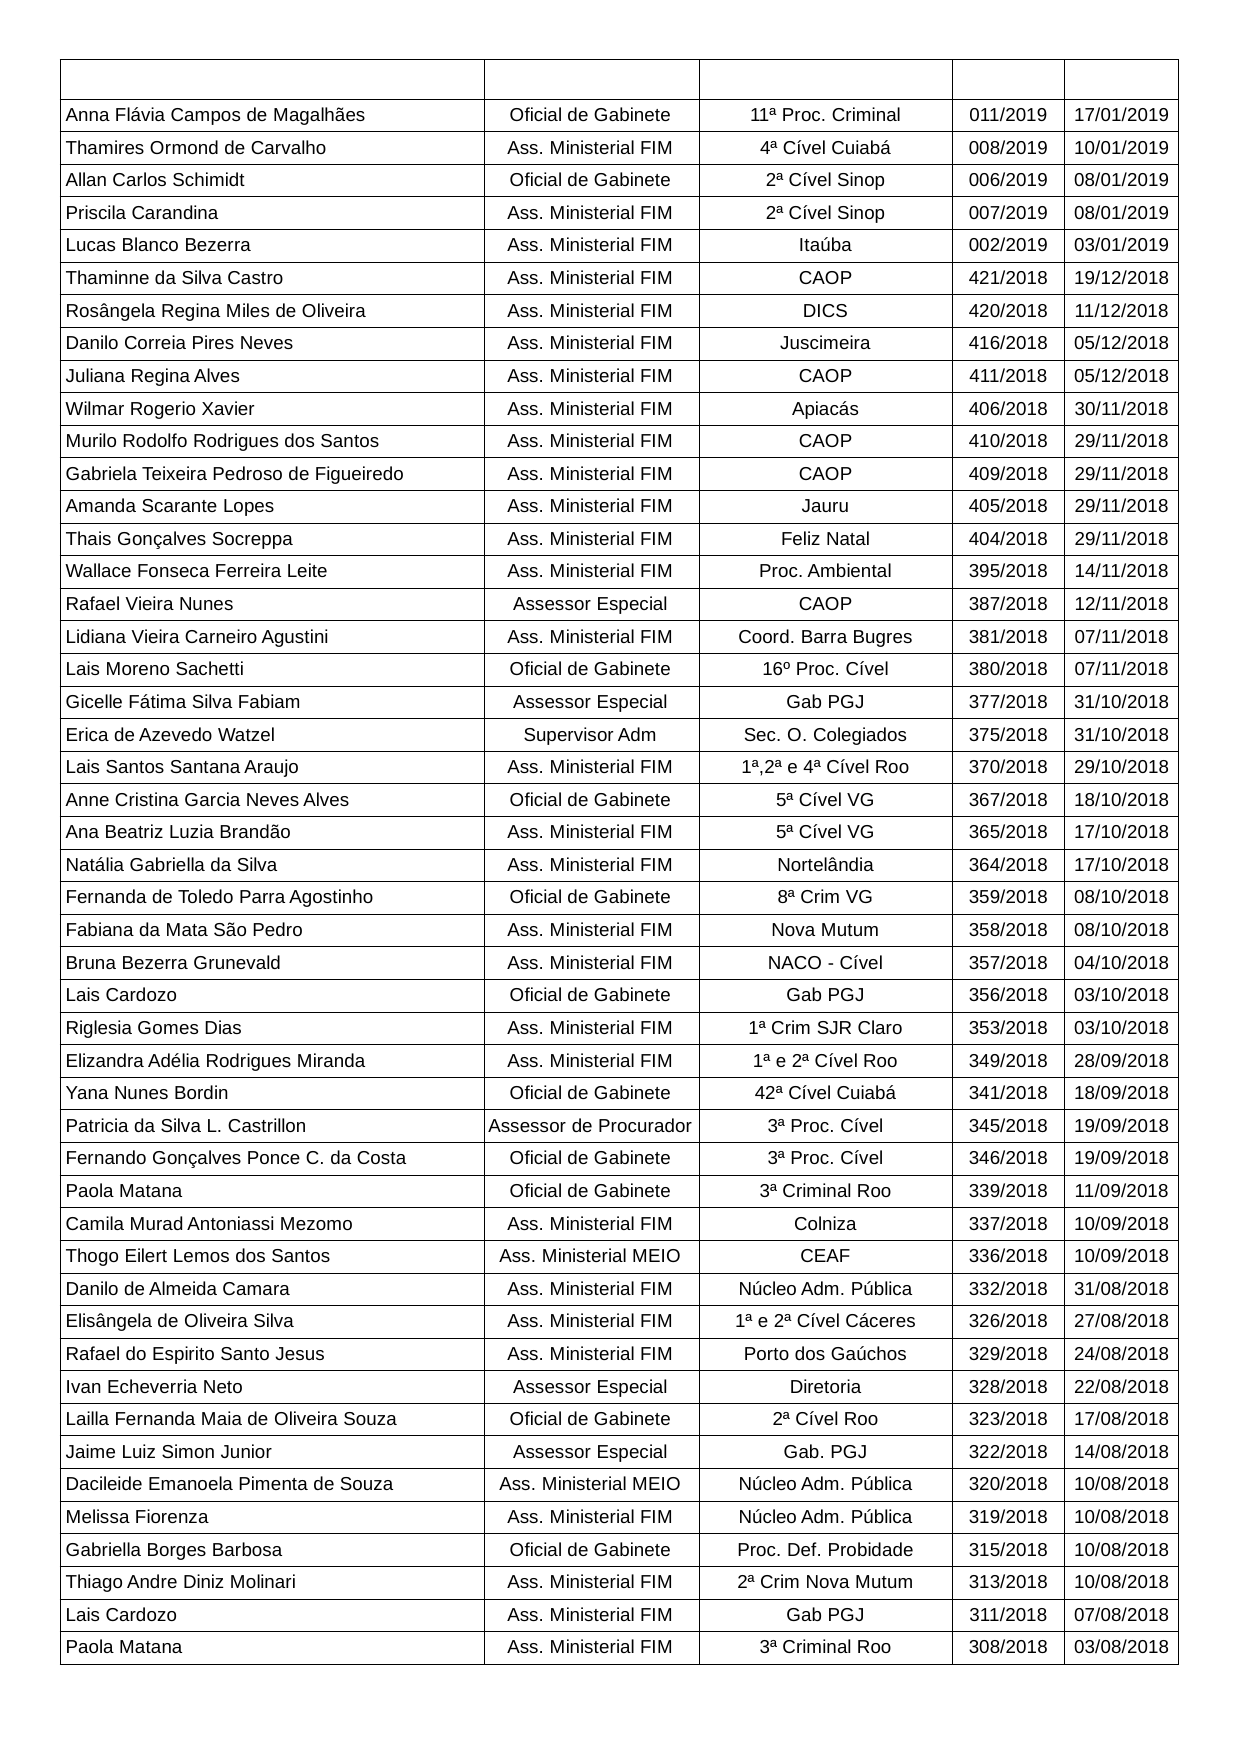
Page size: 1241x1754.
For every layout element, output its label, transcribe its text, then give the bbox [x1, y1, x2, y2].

table_cell Ass. Ministerial FIM [485, 621, 699, 653]
table_cell Assessor de Procurador [485, 1110, 699, 1142]
table_cell Danilo de Almeida Camara [61, 1274, 484, 1305]
table_cell Ass. Ministerial MEIO [485, 1469, 699, 1501]
table_cell CAOP [700, 361, 952, 392]
table_cell Elizandra Adélia Rodrigues Miranda [61, 1045, 484, 1077]
table_cell 328/2018 [953, 1371, 1064, 1403]
table_cell 05/12/2018 [1065, 361, 1178, 392]
table_cell 345/2018 [953, 1110, 1064, 1142]
table_cell Lais Cardozo [61, 980, 484, 1012]
table_cell 1ª e 2ª Cível Roo [700, 1045, 952, 1077]
table_header [61, 60, 484, 99]
table_cell Jaime Luiz Simon Junior [61, 1436, 484, 1468]
table_cell Wilmar Rogerio Xavier [61, 393, 484, 425]
table_cell 409/2018 [953, 458, 1064, 490]
table_cell 22/08/2018 [1065, 1371, 1178, 1403]
table_cell Paola Matana [61, 1632, 484, 1664]
table_cell Lais Santos Santana Araujo [61, 752, 484, 783]
table_cell 311/2018 [953, 1600, 1064, 1631]
table_cell 1ª Crim SJR Claro [700, 1013, 952, 1044]
table_cell 17/08/2018 [1065, 1404, 1178, 1435]
table_cell 07/11/2018 [1065, 654, 1178, 686]
table_cell Gab PGJ [700, 687, 952, 718]
table_cell 11/09/2018 [1065, 1176, 1178, 1207]
table_cell Lucas Blanco Bezerra [61, 230, 484, 262]
table_cell 10/08/2018 [1065, 1502, 1178, 1533]
table_cell 19/12/2018 [1065, 263, 1178, 294]
table_cell Ass. Ministerial FIM [485, 295, 699, 327]
table_cell 320/2018 [953, 1469, 1064, 1501]
table_cell Ass. Ministerial FIM [485, 458, 699, 490]
table_header [1065, 60, 1178, 99]
table_cell Jauru [700, 491, 952, 522]
table_cell Ass. Ministerial FIM [485, 1339, 699, 1370]
table_cell 381/2018 [953, 621, 1064, 653]
table_cell 08/01/2019 [1065, 197, 1178, 229]
table_cell 17/10/2018 [1065, 817, 1178, 848]
table_cell Lidiana Vieira Carneiro Agustini [61, 621, 484, 653]
table_cell Oficial de Gabinete [485, 1534, 699, 1566]
table_cell Assessor Especial [485, 1371, 699, 1403]
table_cell Ass. Ministerial FIM [485, 817, 699, 848]
table_cell 10/09/2018 [1065, 1208, 1178, 1240]
table_cell Ivan Echeverria Neto [61, 1371, 484, 1403]
table_cell Patricia da Silva L. Castrillon [61, 1110, 484, 1142]
table_cell 31/10/2018 [1065, 687, 1178, 718]
table_cell Thogo Eilert Lemos dos Santos [61, 1241, 484, 1272]
table_cell 29/11/2018 [1065, 491, 1178, 522]
table_cell 416/2018 [953, 328, 1064, 359]
table_cell 5ª Cível VG [700, 817, 952, 848]
table_cell 006/2019 [953, 165, 1064, 196]
table_cell 17/10/2018 [1065, 850, 1178, 881]
table_cell Riglesia Gomes Dias [61, 1013, 484, 1044]
table_cell Oficial de Gabinete [485, 1404, 699, 1435]
table_cell Thais Gonçalves Socreppa [61, 524, 484, 555]
table_cell Ass. Ministerial FIM [485, 1600, 699, 1631]
table_cell 10/09/2018 [1065, 1241, 1178, 1272]
table_cell 380/2018 [953, 654, 1064, 686]
table_cell Gabriela Teixeira Pedroso de Figueiredo [61, 458, 484, 490]
table_cell 05/12/2018 [1065, 328, 1178, 359]
table_cell 3ª Criminal Roo [700, 1176, 952, 1207]
table_cell 19/09/2018 [1065, 1143, 1178, 1174]
table_cell Ass. Ministerial FIM [485, 1208, 699, 1240]
table_cell 17/01/2019 [1065, 100, 1178, 131]
table_cell 2ª Crim Nova Mutum [700, 1567, 952, 1598]
table_cell Lailla Fernanda Maia de Oliveira Souza [61, 1404, 484, 1435]
table_cell Proc. Ambiental [700, 556, 952, 588]
table_cell Colniza [700, 1208, 952, 1240]
table_cell Nortelândia [700, 850, 952, 881]
table_cell 377/2018 [953, 687, 1064, 718]
table_cell 8ª Crim VG [700, 882, 952, 914]
table_cell Danilo Correia Pires Neves [61, 328, 484, 359]
table_cell Oficial de Gabinete [485, 980, 699, 1012]
table_header [485, 60, 699, 99]
table_cell Assessor Especial [485, 589, 699, 620]
table_cell Apiacás [700, 393, 952, 425]
table_header [953, 60, 1064, 99]
table_cell 03/10/2018 [1065, 980, 1178, 1012]
table_cell Ass. Ministerial FIM [485, 1502, 699, 1533]
table_cell 353/2018 [953, 1013, 1064, 1044]
table_cell 24/08/2018 [1065, 1339, 1178, 1370]
table_cell 336/2018 [953, 1241, 1064, 1272]
table_cell Assessor Especial [485, 1436, 699, 1468]
table_cell 337/2018 [953, 1208, 1064, 1240]
table_cell 10/08/2018 [1065, 1469, 1178, 1501]
table_cell 3ª Proc. Cível [700, 1110, 952, 1142]
table_cell Ass. Ministerial FIM [485, 197, 699, 229]
table_cell 08/10/2018 [1065, 915, 1178, 946]
table_cell Juscimeira [700, 328, 952, 359]
table_cell 29/10/2018 [1065, 752, 1178, 783]
table_cell Lais Moreno Sachetti [61, 654, 484, 686]
table_cell 406/2018 [953, 393, 1064, 425]
table_cell Rosângela Regina Miles de Oliveira [61, 295, 484, 327]
table_cell Oficial de Gabinete [485, 784, 699, 816]
table_cell 2ª Cível Sinop [700, 165, 952, 196]
table_cell Oficial de Gabinete [485, 1176, 699, 1207]
table_cell 370/2018 [953, 752, 1064, 783]
table_cell Oficial de Gabinete [485, 100, 699, 131]
table_cell Anne Cristina Garcia Neves Alves [61, 784, 484, 816]
table_cell 011/2019 [953, 100, 1064, 131]
table_cell 349/2018 [953, 1045, 1064, 1077]
table_cell Lais Cardozo [61, 1600, 484, 1631]
table_cell 358/2018 [953, 915, 1064, 946]
table_cell Melissa Fiorenza [61, 1502, 484, 1533]
table_cell 27/08/2018 [1065, 1306, 1178, 1338]
table_cell Ass. Ministerial FIM [485, 263, 699, 294]
table_cell 42ª Cível Cuiabá [700, 1078, 952, 1109]
table_cell CAOP [700, 458, 952, 490]
table_cell 31/08/2018 [1065, 1274, 1178, 1305]
table_cell 375/2018 [953, 719, 1064, 751]
table_cell 16º Proc. Cível [700, 654, 952, 686]
table_cell Oficial de Gabinete [485, 882, 699, 914]
table_cell 356/2018 [953, 980, 1064, 1012]
table_cell Yana Nunes Bordin [61, 1078, 484, 1109]
table_cell Sec. O. Colegiados [700, 719, 952, 751]
table_cell Gicelle Fátima Silva Fabiam [61, 687, 484, 718]
table_cell 002/2019 [953, 230, 1064, 262]
table_cell CEAF [700, 1241, 952, 1272]
table_cell 359/2018 [953, 882, 1064, 914]
table_cell Rafael Vieira Nunes [61, 589, 484, 620]
table_cell Camila Murad Antoniassi Mezomo [61, 1208, 484, 1240]
table_cell 18/09/2018 [1065, 1078, 1178, 1109]
table_cell CAOP [700, 589, 952, 620]
table_cell NACO - Cível [700, 947, 952, 979]
table_cell 07/08/2018 [1065, 1600, 1178, 1631]
table_cell 03/08/2018 [1065, 1632, 1178, 1664]
table_cell 411/2018 [953, 361, 1064, 392]
table_cell Gab. PGJ [700, 1436, 952, 1468]
table_cell Fernanda de Toledo Parra Agostinho [61, 882, 484, 914]
table_cell Ass. Ministerial FIM [485, 1274, 699, 1305]
table_cell 3ª Criminal Roo [700, 1632, 952, 1664]
table_cell 421/2018 [953, 263, 1064, 294]
table_cell 357/2018 [953, 947, 1064, 979]
table_cell Núcleo Adm. Pública [700, 1469, 952, 1501]
table_cell Bruna Bezerra Grunevald [61, 947, 484, 979]
table_cell 08/01/2019 [1065, 165, 1178, 196]
table_cell Ass. Ministerial FIM [485, 1632, 699, 1664]
table_cell Wallace Fonseca Ferreira Leite [61, 556, 484, 588]
table_cell Gabriella Borges Barbosa [61, 1534, 484, 1566]
table_cell Ass. Ministerial FIM [485, 752, 699, 783]
table_cell Ass. Ministerial FIM [485, 1013, 699, 1044]
table_cell 1ª,2ª e 4ª Cível Roo [700, 752, 952, 783]
table_cell 308/2018 [953, 1632, 1064, 1664]
table_cell 007/2019 [953, 197, 1064, 229]
table_cell Oficial de Gabinete [485, 165, 699, 196]
table_cell Itaúba [700, 230, 952, 262]
table_cell 420/2018 [953, 295, 1064, 327]
table_cell Ass. Ministerial FIM [485, 524, 699, 555]
table_cell 29/11/2018 [1065, 458, 1178, 490]
table_cell Ass. Ministerial FIM [485, 556, 699, 588]
table_cell 332/2018 [953, 1274, 1064, 1305]
table_cell Ass. Ministerial FIM [485, 1567, 699, 1598]
table_cell 1ª e 2ª Cível Cáceres [700, 1306, 952, 1338]
table_cell Ass. Ministerial FIM [485, 850, 699, 881]
table_cell 326/2018 [953, 1306, 1064, 1338]
table_cell Coord. Barra Bugres [700, 621, 952, 653]
table_cell 387/2018 [953, 589, 1064, 620]
table_cell 03/10/2018 [1065, 1013, 1178, 1044]
table_cell Ass. Ministerial FIM [485, 1045, 699, 1077]
table_cell 323/2018 [953, 1404, 1064, 1435]
table_cell 11/12/2018 [1065, 295, 1178, 327]
table_cell 28/09/2018 [1065, 1045, 1178, 1077]
table_cell 07/11/2018 [1065, 621, 1178, 653]
table_cell Ass. Ministerial FIM [485, 393, 699, 425]
table_cell 329/2018 [953, 1339, 1064, 1370]
table_cell Ass. Ministerial FIM [485, 1306, 699, 1338]
table_cell 10/08/2018 [1065, 1567, 1178, 1598]
table_cell Dacileide Emanoela Pimenta de Souza [61, 1469, 484, 1501]
table_cell 29/11/2018 [1065, 524, 1178, 555]
table_cell 405/2018 [953, 491, 1064, 522]
table_cell Ana Beatriz Luzia Brandão [61, 817, 484, 848]
table_cell Erica de Azevedo Watzel [61, 719, 484, 751]
table_cell 364/2018 [953, 850, 1064, 881]
table_cell Murilo Rodolfo Rodrigues dos Santos [61, 426, 484, 457]
table_cell 341/2018 [953, 1078, 1064, 1109]
table_cell 315/2018 [953, 1534, 1064, 1566]
table_cell Ass. Ministerial FIM [485, 426, 699, 457]
table_cell 2ª Cível Roo [700, 1404, 952, 1435]
table_cell 31/10/2018 [1065, 719, 1178, 751]
table_cell Ass. Ministerial FIM [485, 132, 699, 164]
table_cell DICS [700, 295, 952, 327]
table_cell Ass. Ministerial FIM [485, 491, 699, 522]
table_cell 410/2018 [953, 426, 1064, 457]
table_cell Ass. Ministerial MEIO [485, 1241, 699, 1272]
table_cell 395/2018 [953, 556, 1064, 588]
table_cell CAOP [700, 426, 952, 457]
table_cell Juliana Regina Alves [61, 361, 484, 392]
table_cell Ass. Ministerial FIM [485, 947, 699, 979]
table_cell Fabiana da Mata São Pedro [61, 915, 484, 946]
table_cell 008/2019 [953, 132, 1064, 164]
table_cell CAOP [700, 263, 952, 294]
table_cell Núcleo Adm. Pública [700, 1274, 952, 1305]
table_cell 365/2018 [953, 817, 1064, 848]
table_cell Nova Mutum [700, 915, 952, 946]
table_cell 3ª Proc. Cível [700, 1143, 952, 1174]
table_cell 08/10/2018 [1065, 882, 1178, 914]
table_cell Oficial de Gabinete [485, 654, 699, 686]
table_cell Supervisor Adm [485, 719, 699, 751]
table_cell 14/08/2018 [1065, 1436, 1178, 1468]
table_cell 367/2018 [953, 784, 1064, 816]
table_cell 30/11/2018 [1065, 393, 1178, 425]
table_cell 29/11/2018 [1065, 426, 1178, 457]
table_cell Gab PGJ [700, 980, 952, 1012]
table_cell 19/09/2018 [1065, 1110, 1178, 1142]
table_cell Anna Flávia Campos de Magalhães [61, 100, 484, 131]
table_cell Assessor Especial [485, 687, 699, 718]
table_cell Rafael do Espirito Santo Jesus [61, 1339, 484, 1370]
table_cell Ass. Ministerial FIM [485, 361, 699, 392]
table_cell Allan Carlos Schimidt [61, 165, 484, 196]
table_cell Priscila Carandina [61, 197, 484, 229]
table_cell Thaminne da Silva Castro [61, 263, 484, 294]
table_cell 18/10/2018 [1065, 784, 1178, 816]
table_cell 313/2018 [953, 1567, 1064, 1598]
table_cell Thamires Ormond de Carvalho [61, 132, 484, 164]
table_cell Thiago Andre Diniz Molinari [61, 1567, 484, 1598]
table_cell 404/2018 [953, 524, 1064, 555]
table_cell Ass. Ministerial FIM [485, 915, 699, 946]
table_cell 322/2018 [953, 1436, 1064, 1468]
table_cell Ass. Ministerial FIM [485, 230, 699, 262]
table_cell Ass. Ministerial FIM [485, 328, 699, 359]
table_cell 339/2018 [953, 1176, 1064, 1207]
table_cell 04/10/2018 [1065, 947, 1178, 979]
table_cell 10/08/2018 [1065, 1534, 1178, 1566]
table_cell Oficial de Gabinete [485, 1078, 699, 1109]
table_cell 2ª Cível Sinop [700, 197, 952, 229]
table_cell Oficial de Gabinete [485, 1143, 699, 1174]
table_cell Proc. Def. Probidade [700, 1534, 952, 1566]
table_cell Natália Gabriella da Silva [61, 850, 484, 881]
table_cell Porto dos Gaúchos [700, 1339, 952, 1370]
table_cell Fernando Gonçalves Ponce C. da Costa [61, 1143, 484, 1174]
table_cell 4ª Cível Cuiabá [700, 132, 952, 164]
table_cell 5ª Cível VG [700, 784, 952, 816]
table_cell Elisângela de Oliveira Silva [61, 1306, 484, 1338]
table_cell 14/11/2018 [1065, 556, 1178, 588]
table_cell 11ª Proc. Criminal [700, 100, 952, 131]
table_header [700, 60, 952, 99]
table_cell 03/01/2019 [1065, 230, 1178, 262]
table_cell 319/2018 [953, 1502, 1064, 1533]
table_cell 10/01/2019 [1065, 132, 1178, 164]
table_cell Diretoria [700, 1371, 952, 1403]
table_cell Gab PGJ [700, 1600, 952, 1631]
table_cell Amanda Scarante Lopes [61, 491, 484, 522]
table_cell Feliz Natal [700, 524, 952, 555]
table_cell Núcleo Adm. Pública [700, 1502, 952, 1533]
table_cell Paola Matana [61, 1176, 484, 1207]
table_cell 346/2018 [953, 1143, 1064, 1174]
table_cell 12/11/2018 [1065, 589, 1178, 620]
